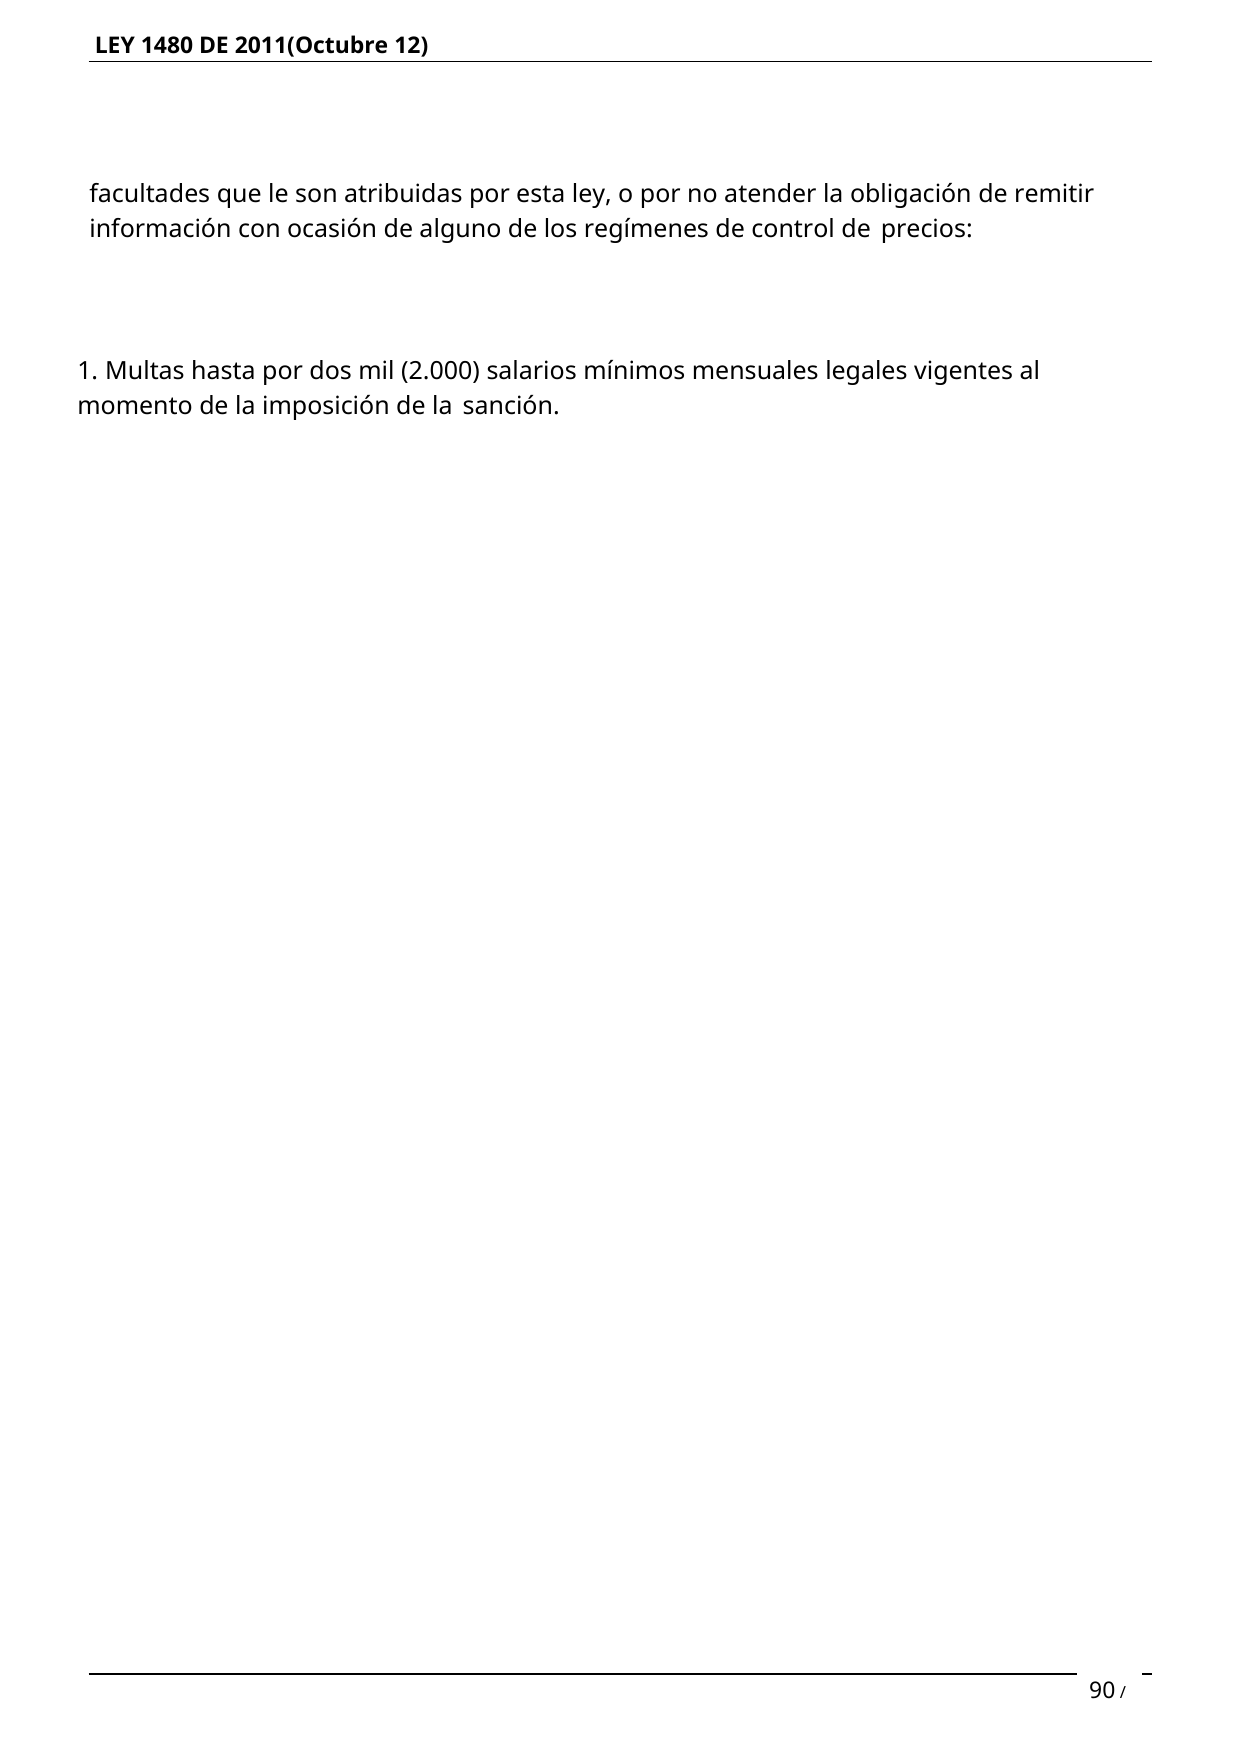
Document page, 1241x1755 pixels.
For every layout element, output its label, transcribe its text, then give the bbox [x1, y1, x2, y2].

text facultades que le son atribuidas por esta ley, o por no atender la obligación de remitir información con ocasión de alguno de los regímenes de control de precios: [89, 176, 1127, 245]
list Multas hasta por dos mil (2.000) salarios mínimos mensuales legales vigentes al momento de la imposición de la sanción. [77, 352, 1121, 422]
